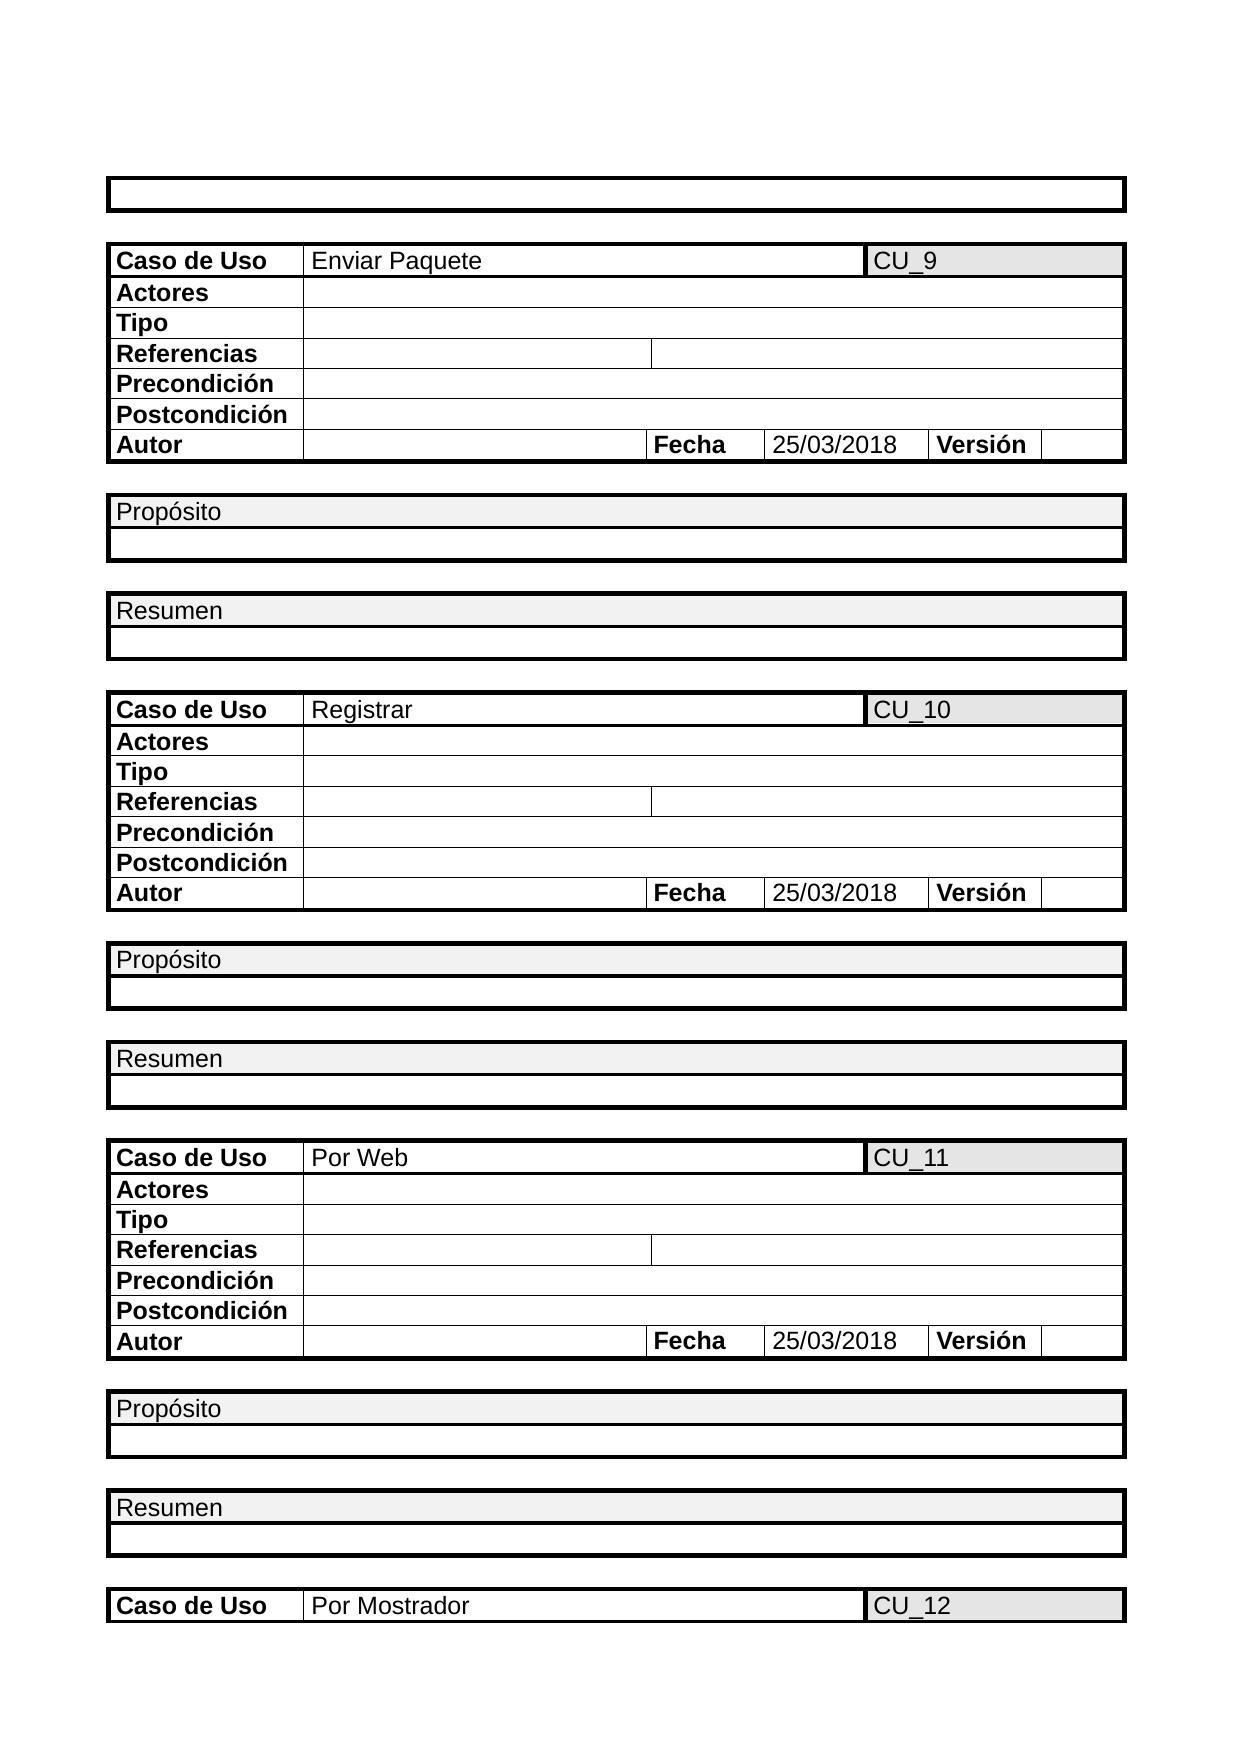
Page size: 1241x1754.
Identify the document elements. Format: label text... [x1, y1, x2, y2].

table_cell 25/03/2018 [765, 430, 928, 459]
table_cell Actores [111, 1175, 303, 1204]
table_cell Precondición [111, 369, 303, 398]
table_cell Tipo [111, 308, 303, 337]
table_cell [1042, 878, 1122, 907]
table_header Enviar Paquete [304, 246, 863, 275]
table_cell Fecha [647, 1326, 764, 1356]
table_cell Autor [111, 430, 303, 459]
table_cell Actores [111, 727, 303, 755]
table_cell [111, 1076, 1122, 1105]
table_header CU_9 [868, 246, 1122, 275]
table_cell [111, 1426, 1122, 1454]
table_cell Versión [929, 878, 1041, 907]
table_cell Postcondición [111, 1296, 303, 1325]
table_header Caso de Uso [111, 246, 303, 275]
table_header Por Mostrador [304, 1591, 863, 1620]
table_cell [304, 1266, 1122, 1295]
table_cell [304, 1175, 1122, 1204]
table_header Caso de Uso [111, 1591, 303, 1620]
table_cell Precondición [111, 1266, 303, 1295]
table_cell [304, 1205, 1122, 1234]
table_cell [304, 817, 1122, 847]
table_cell Fecha [647, 430, 764, 459]
table_cell Actores [111, 278, 303, 307]
table_cell Referencias [111, 339, 303, 368]
table_cell [1042, 1326, 1122, 1356]
table_cell [111, 628, 1122, 657]
table_cell [304, 1326, 646, 1356]
table_cell Versión [929, 430, 1041, 459]
table_header Propósito [111, 497, 1122, 526]
table_cell 25/03/2018 [765, 878, 928, 907]
table_cell [111, 1525, 1122, 1553]
table_header Por Web [304, 1143, 863, 1172]
table_header CU_11 [868, 1143, 1122, 1172]
table_header Resumen [111, 1493, 1122, 1521]
table_cell [304, 278, 1122, 307]
table_cell [652, 1235, 1122, 1264]
table_cell Postcondición [111, 848, 303, 877]
table_cell [1042, 430, 1122, 459]
table_header Caso de Uso [111, 695, 303, 723]
table_cell [111, 180, 1122, 208]
table_cell [304, 727, 1122, 755]
table_header CU_10 [868, 695, 1122, 723]
table_header Caso de Uso [111, 1143, 303, 1172]
table_cell Autor [111, 1326, 303, 1356]
table_cell [304, 430, 646, 459]
table_cell Fecha [647, 878, 764, 907]
table_cell Referencias [111, 787, 303, 816]
table_cell [304, 848, 1122, 877]
table_cell [304, 1235, 651, 1264]
table_header CU_12 [868, 1591, 1122, 1620]
table_cell Tipo [111, 1205, 303, 1234]
table_cell Tipo [111, 756, 303, 786]
table_cell [304, 369, 1122, 398]
table_cell [304, 399, 1122, 429]
table_cell [304, 339, 651, 368]
table_cell [304, 878, 646, 907]
table_cell [304, 756, 1122, 786]
table_cell [304, 308, 1122, 337]
table_cell [111, 978, 1122, 1006]
table_cell [652, 339, 1122, 368]
table_header Propósito [111, 946, 1122, 974]
table_cell Referencias [111, 1235, 303, 1264]
table_cell [652, 787, 1122, 816]
table_header Registrar [304, 695, 863, 723]
table_cell 25/03/2018 [765, 1326, 928, 1356]
table_cell [304, 787, 651, 816]
table_header Resumen [111, 1044, 1122, 1073]
table_header Propósito [111, 1394, 1122, 1423]
table_cell [111, 529, 1122, 558]
table_cell Versión [929, 1326, 1041, 1356]
table_cell Autor [111, 878, 303, 907]
table_cell [304, 1296, 1122, 1325]
table_cell Precondición [111, 817, 303, 847]
table_header Resumen [111, 596, 1122, 625]
table_cell Postcondición [111, 399, 303, 429]
